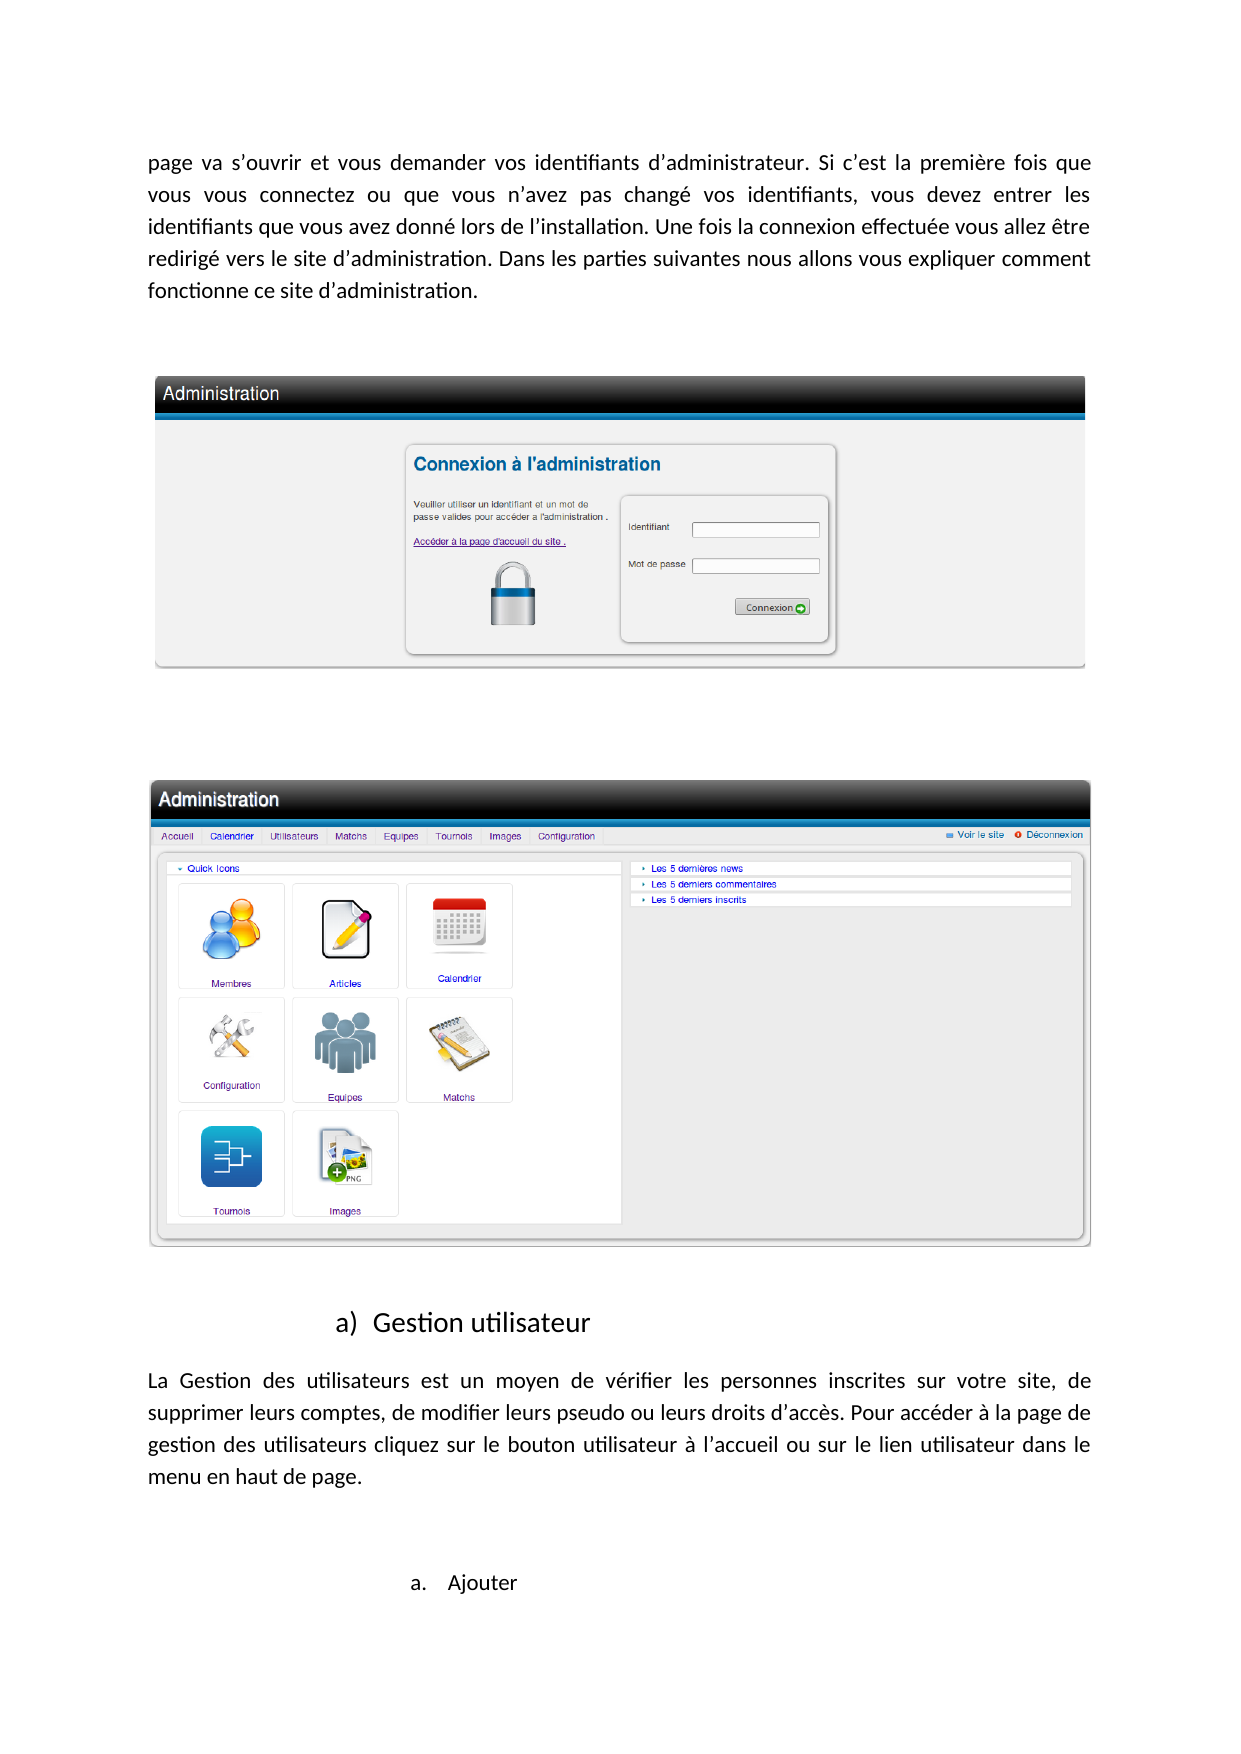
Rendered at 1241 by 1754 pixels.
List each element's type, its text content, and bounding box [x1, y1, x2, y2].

list Gestion utilisateur [335, 1304, 1093, 1339]
picture [155, 376, 1086, 669]
text page va s’ouvrir et vous demander vos identifiants d’administrateur. Si c’est la première fois que vous vous connectez ou que vous n’avez pas changé vos identifiants, vous devez entrer les identifiants que vous avez donné lors de l’installation. Une fois la connexion effectuée vous allez être redirigé vers le site d’administration. Dans les parties suivantes nous allons vous expliquer comment fonctionne ce site d’administration. [148, 148, 1093, 304]
text La Gestion des utilisateurs est un moyen de vérifier les personnes inscrites sur votre site, de supprimer leurs comptes, de modifier leurs pseudo ou leurs droits d’accès. Pour accéder à la page de gestion des utilisateurs cliquez sur le bouton utilisateur à l’accueil ou sur le lien utilisateur dans le menu en haut de page. [148, 1366, 1093, 1490]
list Ajouter [410, 1568, 1093, 1596]
picture [149, 780, 1092, 1247]
